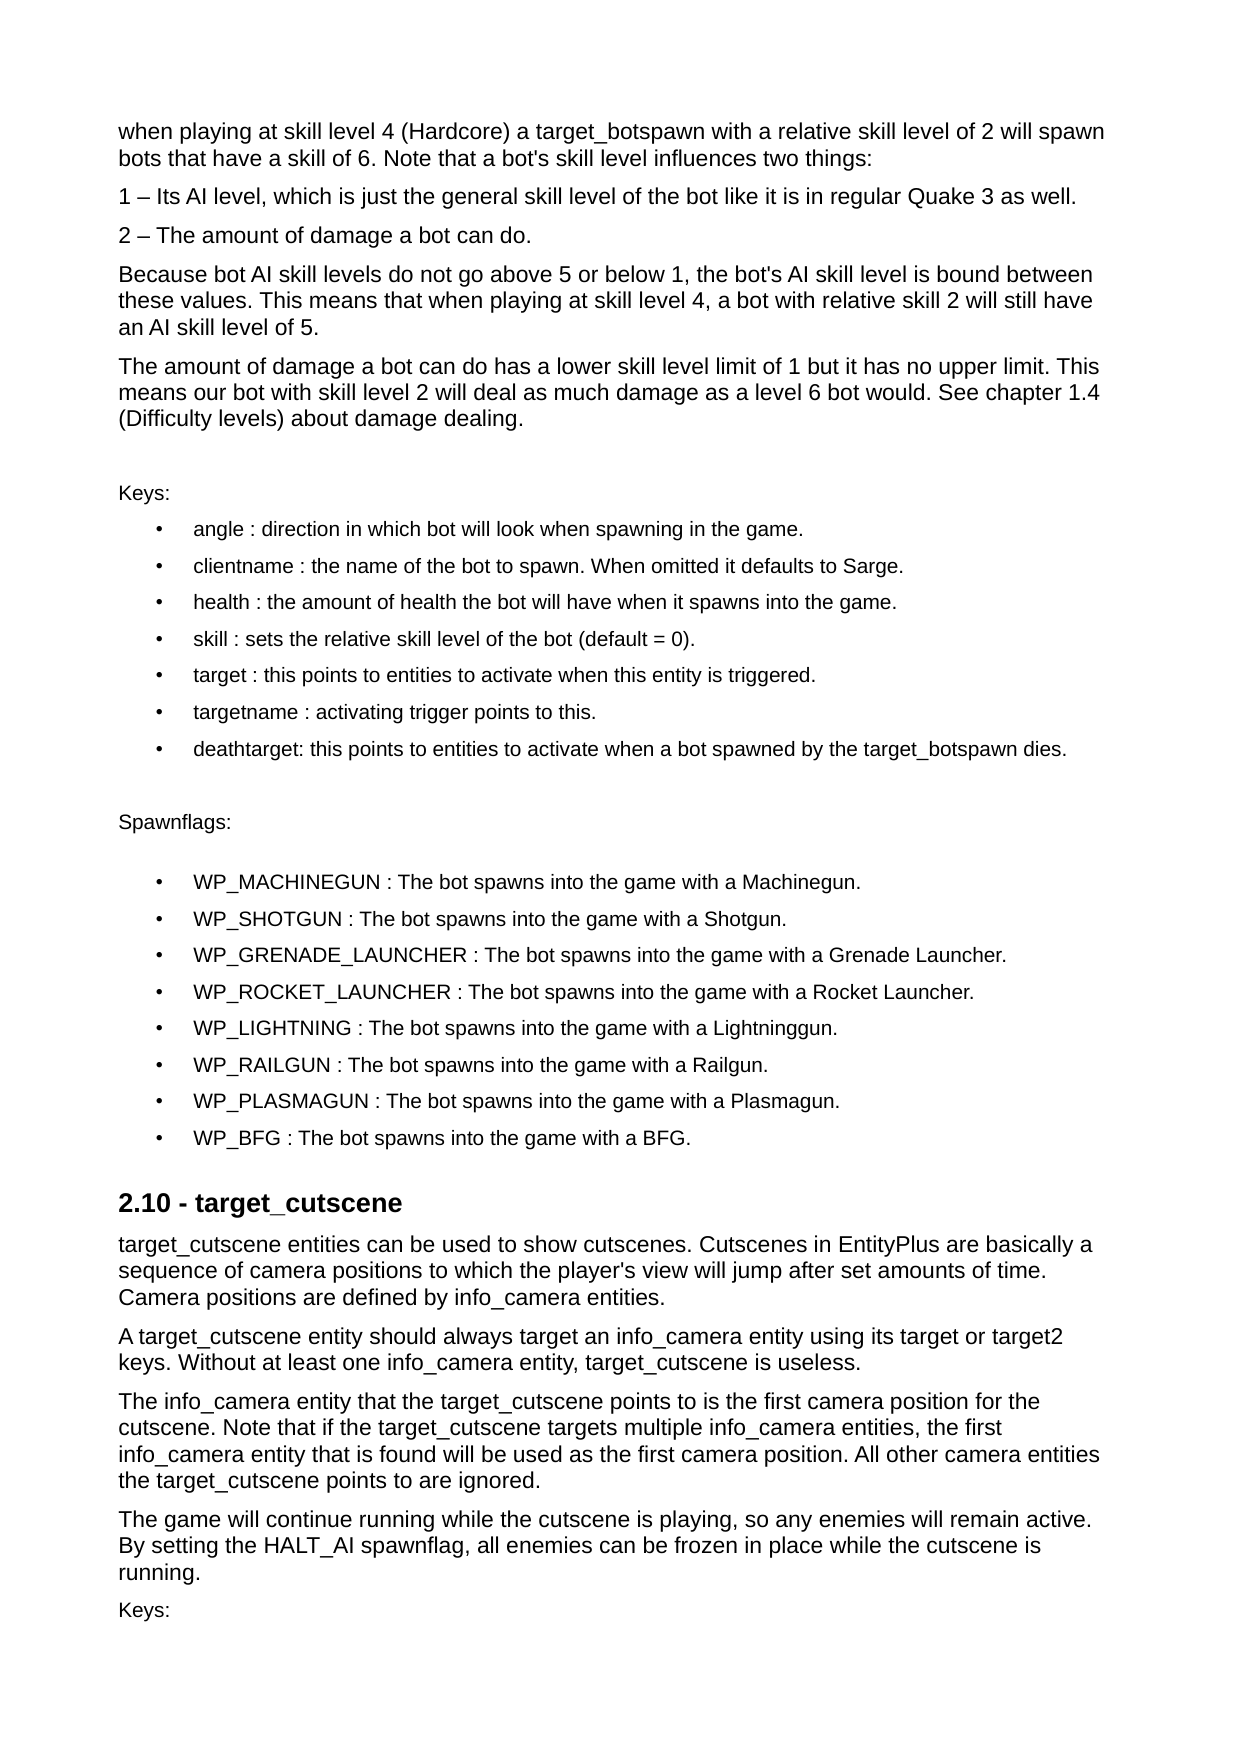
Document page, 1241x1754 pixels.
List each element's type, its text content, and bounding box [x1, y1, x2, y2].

list WP_SHOTGUN : The bot spawns into the game with a Shotgun. [156, 906, 1122, 931]
subtitle 2.10 - target_cutscene [118, 1187, 1122, 1219]
list deathtarget: this points to entities to activate when a bot spawned by the target_botspawn dies. [156, 736, 1122, 761]
list targetname : activating trigger points to this. [156, 700, 1122, 724]
list target : this points to entities to activate when this entity is triggered. [156, 663, 1122, 687]
text target_cutscene entities can be used to show cutscenes. Cutscenes in EntityPlus are basically a sequence of camera positions to which the player's view will jump after set amounts of time. Camera positions are defined by info_camera entities. [118, 1231, 1122, 1310]
text 2 – The amount of damage a bot can do. [118, 222, 1122, 248]
list WP_LIGHTNING : The bot spawns into the game with a Lightninggun. [156, 1016, 1122, 1040]
text Keys: [118, 481, 1122, 504]
text The info_camera entity that the target_cutscene points to is the first camera position for the cutscene. Note that if the target_cutscene targets multiple info_camera entities, the first info_camera entity that is found will be used as the first camera position. All other camera entities the target_cutscene points to are ignored. [118, 1388, 1122, 1493]
text The game will continue running while the cutscene is playing, so any enemies will remain active. By setting the HALT_AI spawnflag, all enemies can be frozen in place while the cutscene is running. [118, 1506, 1122, 1585]
list WP_PLASMAGUN : The bot spawns into the game with a Plasmagun. [156, 1089, 1122, 1113]
list WP_ROCKET_LAUNCHER : The bot spawns into the game with a Rocket Launcher. [156, 979, 1122, 1004]
text A target_cutscene entity should always target an info_camera entity using its target or target2 keys. Without at least one info_camera entity, target_cutscene is useless. [118, 1323, 1122, 1375]
list skill : sets the relative skill level of the bot (default = 0). [156, 627, 1122, 651]
list angle : direction in which bot will look when spawning in the game. [156, 517, 1122, 541]
list health : the amount of health the bot will have when it spawns into the game. [156, 590, 1122, 614]
text Spawnflags: [118, 809, 1122, 857]
list WP_MACHINEGUN : The bot spawns into the game with a Machinegun. [156, 870, 1122, 894]
text 1 – Its AI level, which is just the general skill level of the bot like it is in regular Quake 3 as well. [118, 183, 1122, 210]
list WP_GRENADE_LAUNCHER : The bot spawns into the game with a Grenade Launcher. [156, 943, 1122, 967]
text The amount of damage a bot can do has a lower skill level limit of 1 but it has no upper limit. This means our bot with skill level 2 will deal as much damage as a level 6 bot would. See chapter 1.4 (Difficulty levels) about damage dealing. [118, 353, 1122, 432]
list WP_RAILGUN : The bot spawns into the game with a Railgun. [156, 1053, 1122, 1077]
text Keys: [118, 1597, 1122, 1621]
list clientname : the name of the bot to spawn. When omitted it defaults to Sarge. [156, 554, 1122, 578]
text Because bot AI skill levels do not go above 5 or below 1, the bot's AI skill level is bound between these values. This means that when playing at skill level 4, a bot with relative skill 2 will still have an AI skill level of 5. [118, 261, 1122, 340]
text when playing at skill level 4 (Hardcore) a target_botspawn with a relative skill level of 2 will spawn bots that have a skill of 6. Note that a bot's skill level influences two things: [118, 118, 1122, 171]
list WP_BFG : The bot spawns into the game with a BFG. [156, 1126, 1122, 1150]
